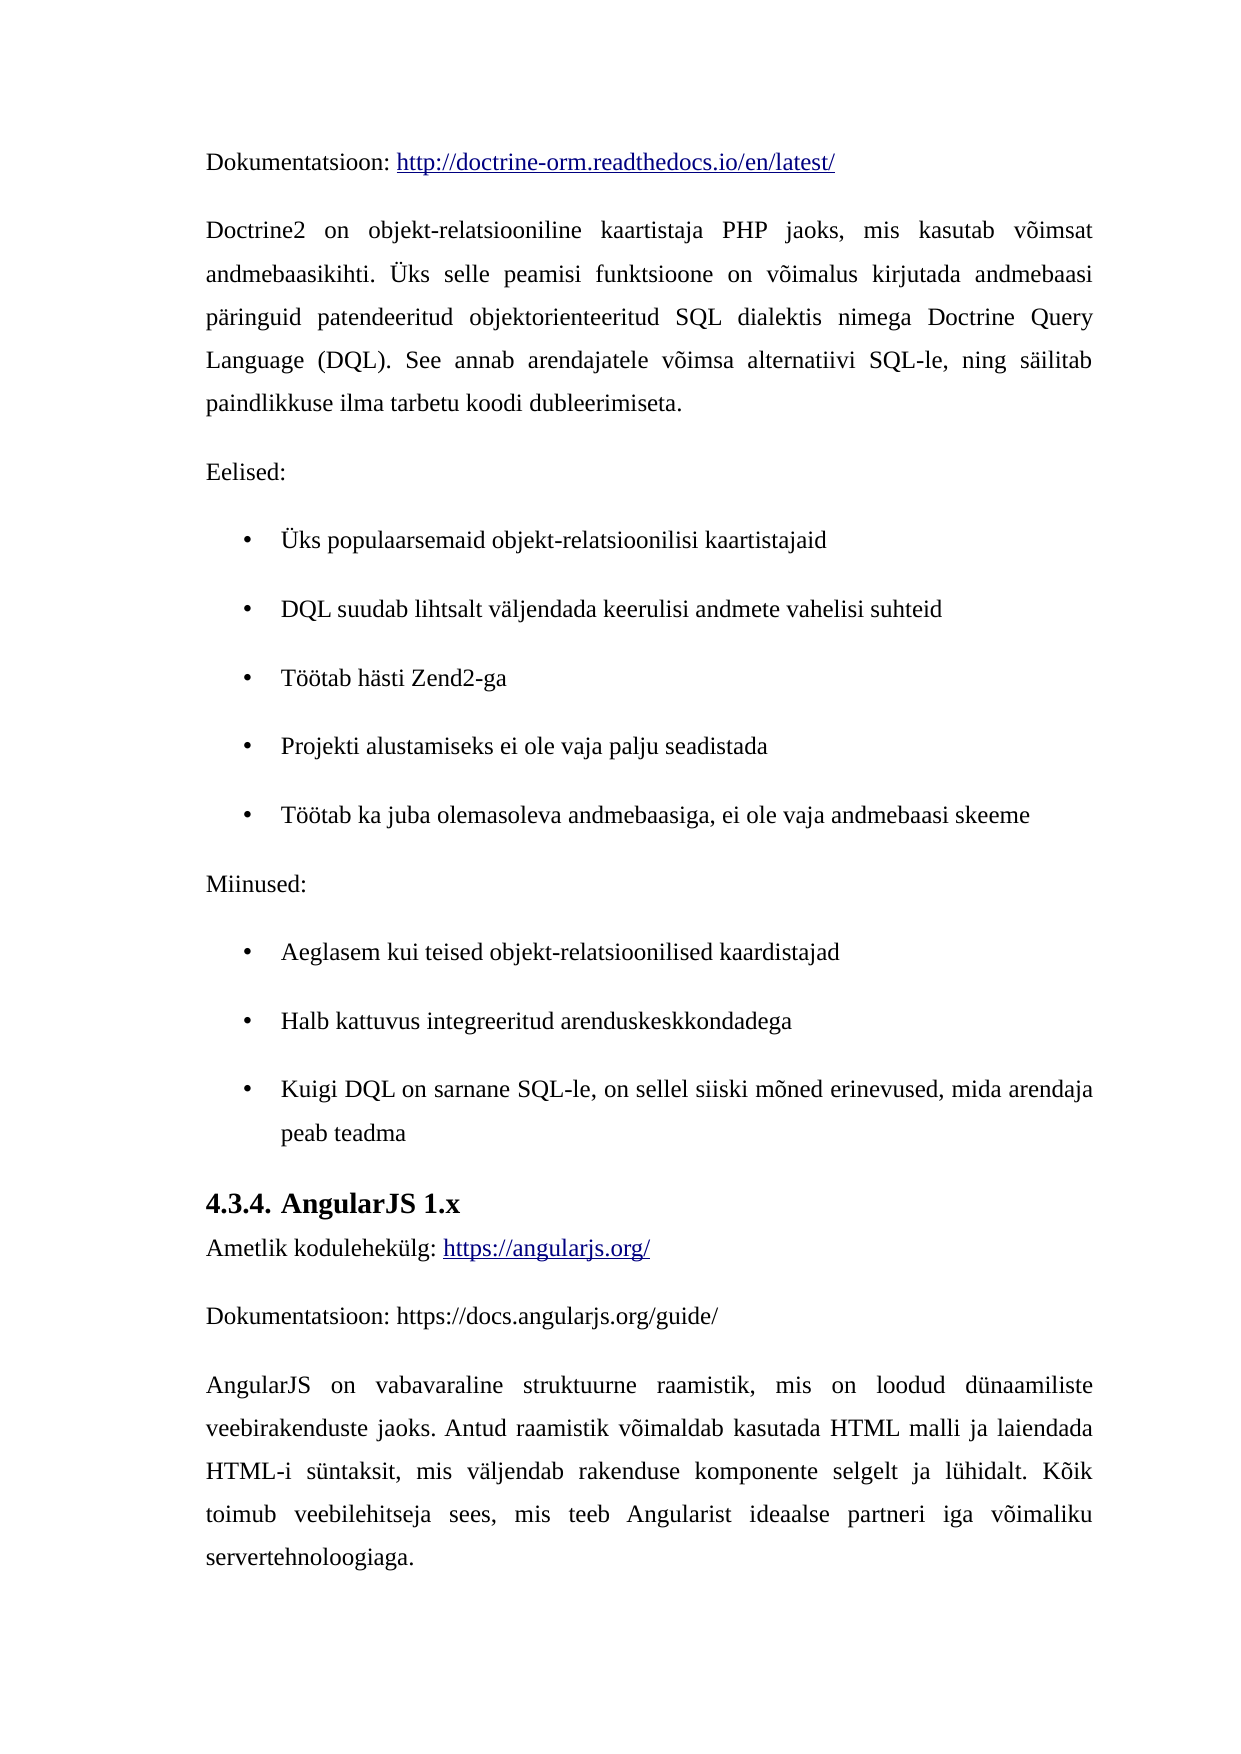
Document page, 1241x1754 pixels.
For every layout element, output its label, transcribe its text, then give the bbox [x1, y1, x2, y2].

list Halb kattuvus integreeritud arenduskeskkondadega [243, 1006, 1093, 1035]
list Aeglasem kui teised objekt-relatsioonilised kaardistajad [243, 937, 1093, 966]
text Dokumentatsioon: http://doctrine-orm.readthedocs.io/en/latest/ [206, 147, 1093, 176]
subtitle AngularJS 1.x [206, 1186, 1093, 1220]
text Dokumentatsioon: https://docs.angularjs.org/guide/ [206, 1301, 1093, 1330]
list Töötab ka juba olemasoleva andmebaasiga, ei ole vaja andmebaasi skeeme [243, 800, 1093, 829]
text Doctrine2 on objekt-relatsiooniline kaartistaja PHP jaoks, mis kasutab võimsat andmebaasikihti. Üks selle peamisi funktsioone on võimalus kirjutada andmebaasi päringuid patendeeritud objektorienteeritud SQL dialektis nimega Doctrine Query Language (DQL). See annab arendajatele võimsa alternatiivi SQL-le, ning säilitab paindlikkuse ilma tarbetu koodi dubleerimiseta. [206, 216, 1093, 417]
list Kuigi DQL on sarnane SQL-le, on sellel siiski mõned erinevused, mida arendaja peab teadma [243, 1074, 1093, 1146]
list Töötab hästi Zend2-ga [243, 663, 1093, 691]
list Üks populaarsemaid objekt-relatsioonilisi kaartistajaid [243, 525, 1093, 554]
text Miinused: [206, 869, 1093, 897]
text Eelised: [206, 457, 1093, 486]
list Projekti alustamiseks ei ole vaja palju seadistada [243, 731, 1093, 760]
text Ametlik kodulehekülg: https://angularjs.org/ [206, 1233, 1093, 1261]
list DQL suudab lihtsalt väljendada keerulisi andmete vahelisi suhteid [243, 594, 1093, 623]
text AngularJS on vabavaraline struktuurne raamistik, mis on loodud dünaamiliste veebirakenduste jaoks. Antud raamistik võimaldab kasutada HTML malli ja laiendada HTML-i süntaksit, mis väljendab rakenduse komponente selgelt ja lühidalt. Kõik toimub veebilehitseja sees, mis teeb Angularist ideaalse partneri iga võimaliku servertehnoloogiaga. [206, 1370, 1093, 1571]
